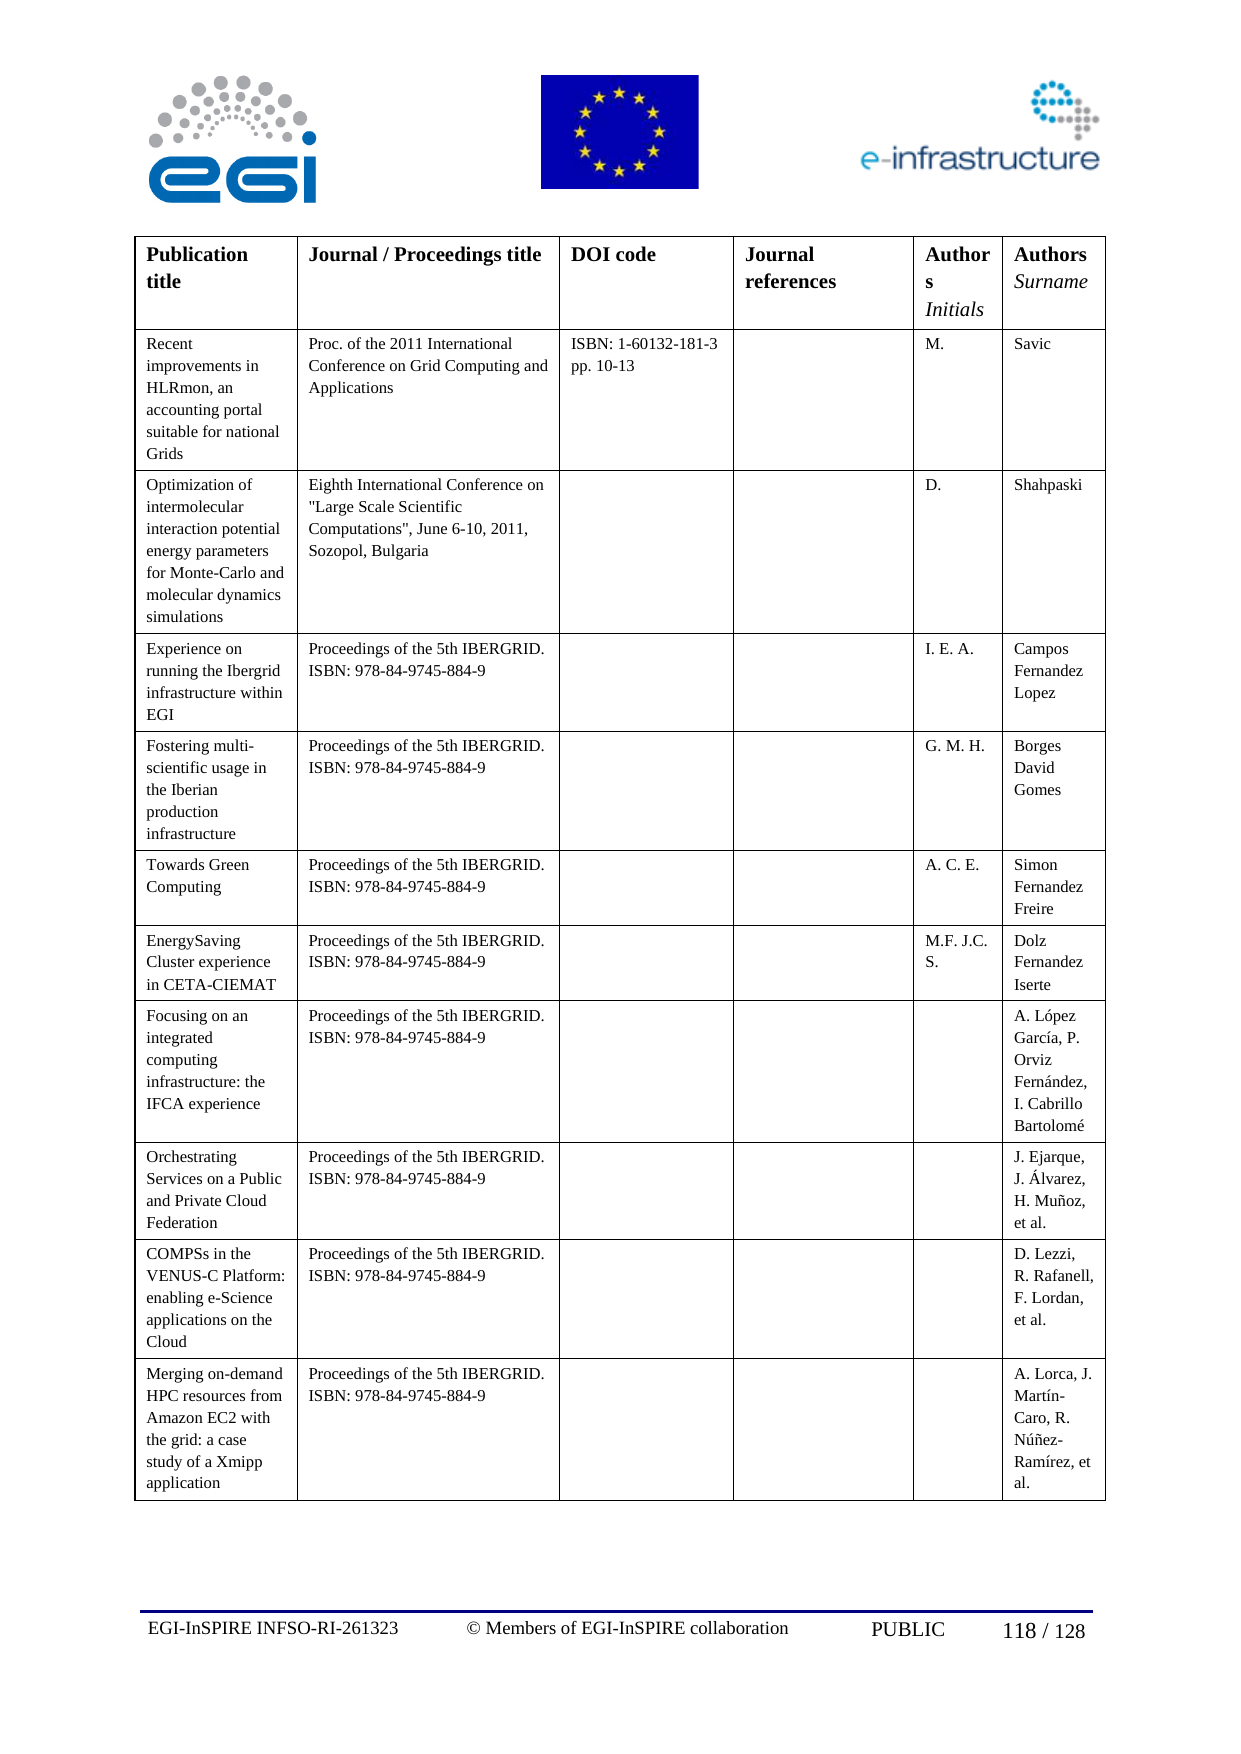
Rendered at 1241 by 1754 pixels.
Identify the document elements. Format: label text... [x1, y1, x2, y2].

table_cell [734, 1359, 913, 1499]
table_cell A. Lorca, J. Martín-Caro, R. Núñez-Ramírez, et al. [1003, 1359, 1105, 1499]
table_cell [914, 1001, 1002, 1142]
table_cell Proceedings of the 5th IBERGRID. ISBN: 978-84-9745-884-9 [298, 926, 559, 1000]
table_cell [734, 851, 913, 925]
table_cell Proc. of the 2011 International Conference on Grid Computing and Applications [298, 330, 559, 470]
table_cell M.F. J.C. S. [914, 926, 1002, 1000]
table_cell Proceedings of the 5th IBERGRID. ISBN: 978-84-9745-884-9 [298, 1001, 559, 1142]
table_cell [734, 732, 913, 850]
table_cell [914, 1143, 1002, 1239]
table_cell [560, 1240, 733, 1358]
table_cell [560, 926, 733, 1000]
table_cell Proceedings of the 5th IBERGRID. ISBN: 978-84-9745-884-9 [298, 1240, 559, 1358]
table_cell [560, 1359, 733, 1499]
table_cell Borges David Gomes [1003, 732, 1105, 850]
table_cell Proceedings of the 5th IBERGRID. ISBN: 978-84-9745-884-9 [298, 1143, 559, 1239]
table_cell A. C. E. [914, 851, 1002, 925]
table_cell I. E. A. [914, 634, 1002, 731]
table_header Authors Initials [914, 237, 1002, 329]
table_cell COMPSs in the VENUS-C Platform: enabling e-Science applications on the Cloud [136, 1240, 297, 1358]
table_cell D. Lezzi, R. Rafanell, F. Lordan, et al. [1003, 1240, 1105, 1358]
table_cell [734, 471, 913, 633]
table_cell [560, 1143, 733, 1239]
table_cell Campos Fernandez Lopez [1003, 634, 1105, 731]
table_cell D. [914, 471, 1002, 633]
table_cell Proceedings of the 5th IBERGRID. ISBN: 978-84-9745-884-9 [298, 851, 559, 925]
table_header Journal / Proceedings title [298, 237, 559, 329]
table_cell [560, 851, 733, 925]
table_cell Proceedings of the 5th IBERGRID. ISBN: 978-84-9745-884-9 [298, 1359, 559, 1499]
table_cell J. Ejarque, J. Álvarez, H. Muñoz, et al. [1003, 1143, 1105, 1239]
table_cell [734, 1001, 913, 1142]
table_cell [734, 926, 913, 1000]
table_cell [914, 1240, 1002, 1358]
table_cell Towards Green Computing [136, 851, 297, 925]
table_header DOI code [560, 237, 733, 329]
table_cell [914, 1359, 1002, 1499]
table_cell M. [914, 330, 1002, 470]
table_cell Proceedings of the 5th IBERGRID. ISBN: 978-84-9745-884-9 [298, 634, 559, 731]
table_cell G. M. H. [914, 732, 1002, 850]
table_cell Dolz Fernandez Iserte [1003, 926, 1105, 1000]
table_cell [734, 1143, 913, 1239]
table_cell Focusing on an integrated computing infrastructure: the IFCA experience [136, 1001, 297, 1142]
table_header Authors Surname [1003, 237, 1105, 329]
table_cell Shahpaski [1003, 471, 1105, 633]
table_cell Proceedings of the 5th IBERGRID. ISBN: 978-84-9745-884-9 [298, 732, 559, 850]
table_cell Simon Fernandez Freire [1003, 851, 1105, 925]
table_cell [560, 634, 733, 731]
table_cell Orchestrating Services on a Public and Private Cloud Federation [136, 1143, 297, 1239]
table_header Journal references [734, 237, 913, 329]
table_cell EnergySaving Cluster experience in CETA-CIEMAT [136, 926, 297, 1000]
table_cell [560, 732, 733, 850]
table_cell [734, 634, 913, 731]
table_cell Merging on-demand HPC resources from Amazon EC2 with the grid: a case study of a Xmipp application [136, 1359, 297, 1499]
table_cell [560, 1001, 733, 1142]
table_cell ISBN: 1-60132-181-3 pp. 10-13 [560, 330, 733, 470]
table_cell [734, 330, 913, 470]
table_cell Recent improvements in HLRmon, an accounting portal suitable for national Grids [136, 330, 297, 470]
table_cell Fostering multi-scientific usage in the Iberian production infrastructure [136, 732, 297, 850]
table_cell [560, 471, 733, 633]
table_cell Savic [1003, 330, 1105, 470]
table_header Publication title [136, 237, 297, 329]
table_cell Eighth International Conference on "Large Scale Scientific Computations", June 6-10, 2011, Sozopol, Bulgaria [298, 471, 559, 633]
table_cell Experience on running the Ibergrid infrastructure within EGI [136, 634, 297, 731]
table_cell A. López García, P. Orviz Fernández, I. Cabrillo Bartolomé [1003, 1001, 1105, 1142]
table_cell Optimization of intermolecular interaction potential energy parameters for Monte-Carlo and molecular dynamics simulations [136, 471, 297, 633]
table_cell [734, 1240, 913, 1358]
